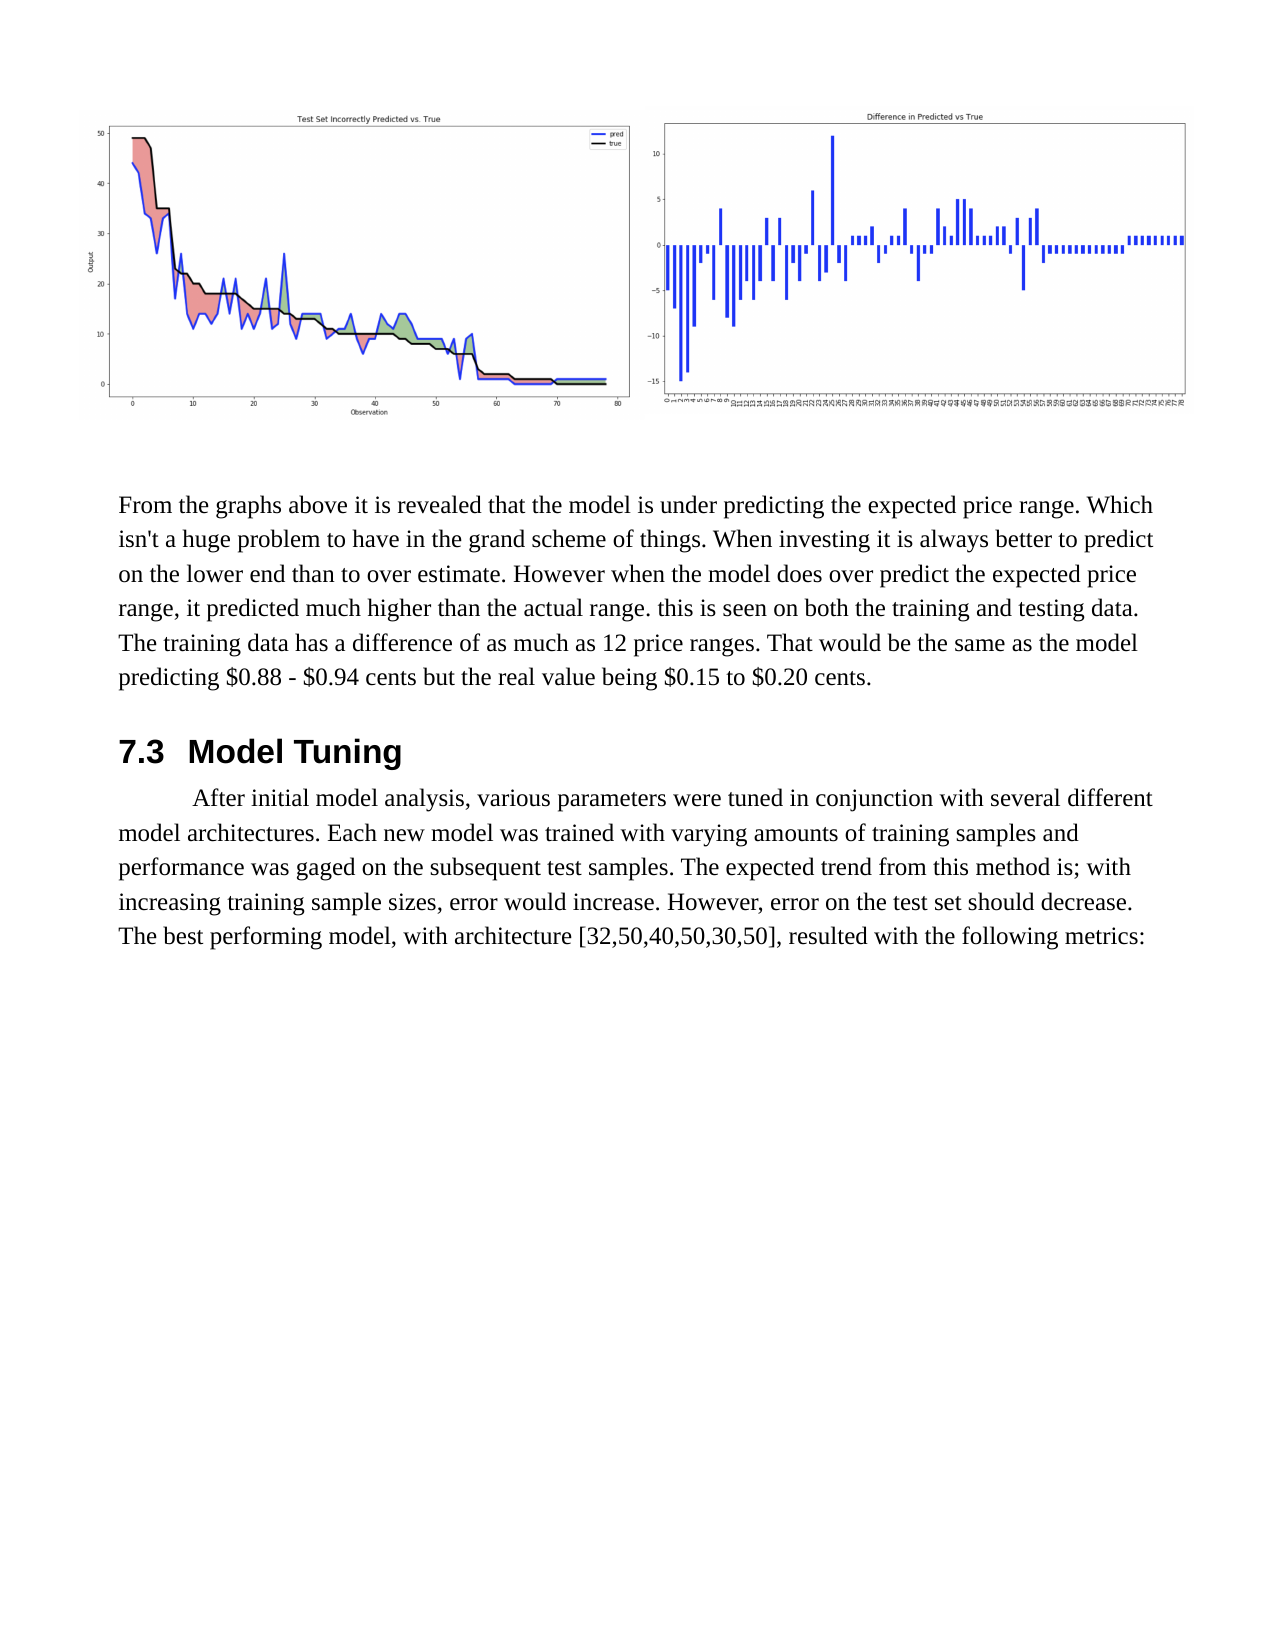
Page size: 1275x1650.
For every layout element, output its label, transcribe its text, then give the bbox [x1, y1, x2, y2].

text After initial model analysis, various parameters were tuned in conjunction with several different model architectures. Each new model was trained with varying amounts of training samples and performance was gaged on the subsequent test samples. The expected trend from this method is; with increasing training sample sizes, error would increase. However, error on the test set should decrease. The best performing model, with architecture [32,50,40,50,30,50], resulted with the following metrics: [118, 783, 1157, 950]
text From the graphs above it is revealed that the model is under predicting the expected price range. Which isn't a huge problem to have in the grand scheme of things. When investing it is always better to predict on the lower end than to over estimate. However when the model does over predict the expected price range, it predicted much higher than the actual range. this is seen on both the training and testing data. The training data has a difference of as much as 12 price ranges. That would be the same as the model predicting $0.88 - $0.94 cents but the real value being $0.15 to $0.20 cents. [118, 490, 1157, 691]
picture [79, 106, 1194, 420]
subtitle Model Tuning [118, 732, 1157, 771]
